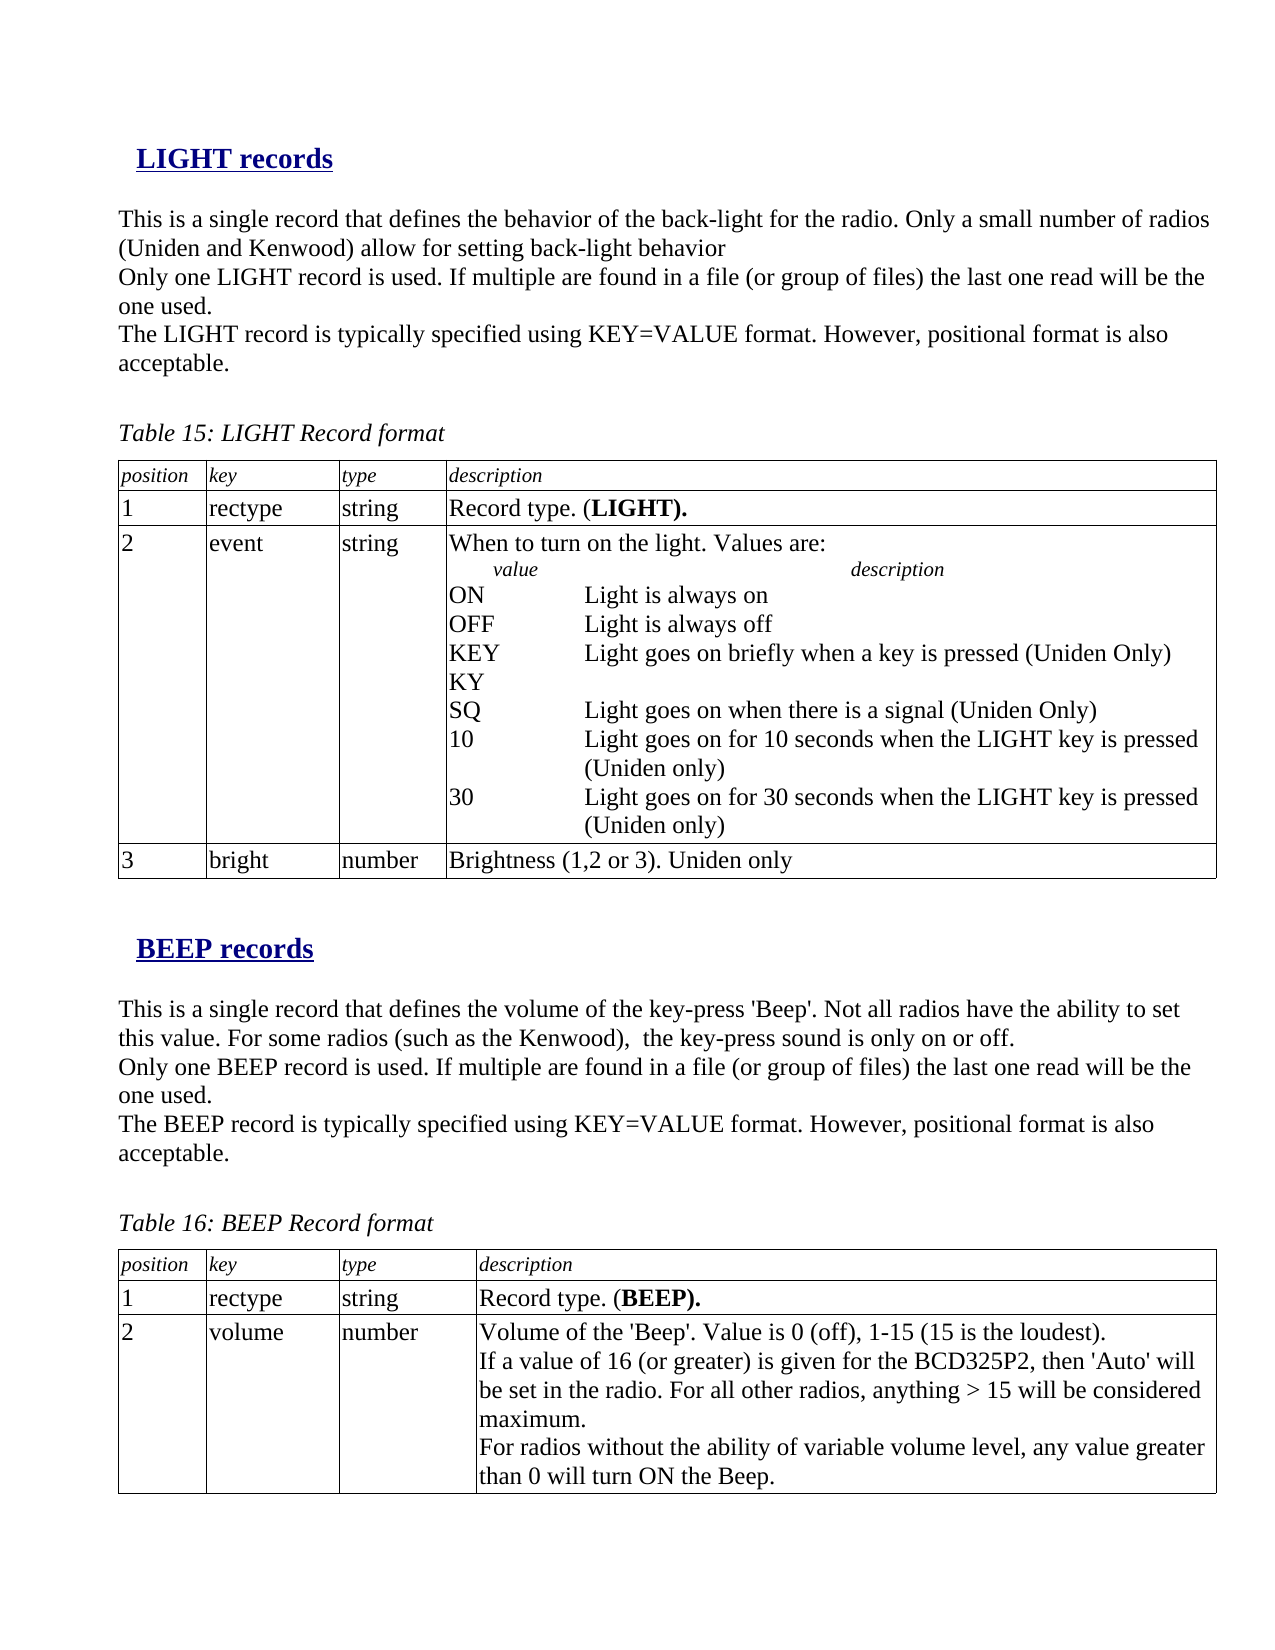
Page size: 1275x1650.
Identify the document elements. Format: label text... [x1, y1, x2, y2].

table_header description [477, 1250, 1216, 1279]
table_cell volume [207, 1315, 339, 1493]
table_header key [207, 1250, 339, 1279]
table_cell Brightness (1,2 or 3). Uniden only [447, 844, 1216, 877]
table_cell 10 [449, 724, 584, 782]
subtitle BEEP records [136, 931, 1216, 965]
table_cell string [340, 1281, 476, 1314]
table_cell 2 [119, 1315, 206, 1493]
table_cell Record type. (LIGHT). [447, 491, 1216, 525]
table_header key [207, 461, 339, 490]
text Table 15: LIGHT Record format [118, 418, 1216, 447]
table_cell number [340, 844, 446, 877]
table_cell string [340, 526, 446, 842]
text Only one BEEP record is used. If multiple are found in a file (or group of files) the last one read will be the one used. [118, 1052, 1216, 1109]
table_header description [584, 557, 1213, 581]
text This is a single record that defines the volume of the key-press 'Beep'. Not all radios have the ability to set this value. For some radios (such as the Kenwood), the key-press sound is only on or off. [118, 994, 1216, 1052]
table_header type [340, 1250, 476, 1279]
table_cell Light goes on for 30 seconds when the LIGHT key is pressed (Uniden only) [584, 782, 1213, 839]
table_cell Light is always on [584, 581, 1213, 609]
table_header type [340, 461, 446, 490]
table_cell OFF [449, 609, 584, 638]
text Table 16: BEEP Record format [118, 1208, 1216, 1237]
table_cell When to turn on the light. Values are: [447, 526, 1216, 842]
text Only one LIGHT record is used. If multiple are found in a file (or group of files) the last one read will be the one used. [118, 262, 1216, 319]
table_cell KEY KY [449, 638, 584, 696]
table_cell number [340, 1315, 476, 1493]
table_header position [119, 461, 206, 490]
table_cell Light goes on briefly when a key is pressed (Uniden Only) [584, 638, 1213, 696]
table_cell 2 [119, 526, 206, 842]
table_cell Light goes on when there is a signal (Uniden Only) [584, 696, 1213, 724]
table_cell SQ [449, 696, 584, 724]
table_cell rectype [207, 491, 339, 525]
table_cell event [207, 526, 339, 842]
table_header description [447, 461, 1216, 490]
table_cell Light is always off [584, 609, 1213, 638]
text The BEEP record is typically specified using KEY=VALUE format. However, positional format is also acceptable. [118, 1109, 1216, 1167]
table_cell 3 [119, 844, 206, 877]
text The LIGHT record is typically specified using KEY=VALUE format. However, positional format is also acceptable. [118, 319, 1216, 377]
table_cell 1 [119, 1281, 206, 1314]
table_cell 1 [119, 491, 206, 525]
table_cell ON [449, 581, 584, 609]
table_cell Volume of the 'Beep'. Value is 0 (off), 1-15 (15 is the loudest). If a value of 16 (or greater) is given for the BCD325P2, then 'Auto' will be set in the radio. For all other radios, anything > 15 will be considered maximum. For radios without the ability of variable volume level, any value greater than 0 will turn ON the Beep. [477, 1315, 1216, 1493]
table_cell string [340, 491, 446, 525]
table_header position [119, 1250, 206, 1279]
subtitle LIGHT records [136, 142, 1216, 175]
table_header value [449, 557, 584, 581]
table_cell rectype [207, 1281, 339, 1314]
table_cell Light goes on for 10 seconds when the LIGHT key is pressed (Uniden only) [584, 724, 1213, 782]
table_cell bright [207, 844, 339, 877]
table_cell 30 [449, 782, 584, 839]
table_cell Record type. (BEEP). [477, 1281, 1216, 1314]
text This is a single record that defines the behavior of the back-light for the radio. Only a small number of radios (Uniden and Kenwood) allow for setting back-light behavior [118, 204, 1216, 262]
